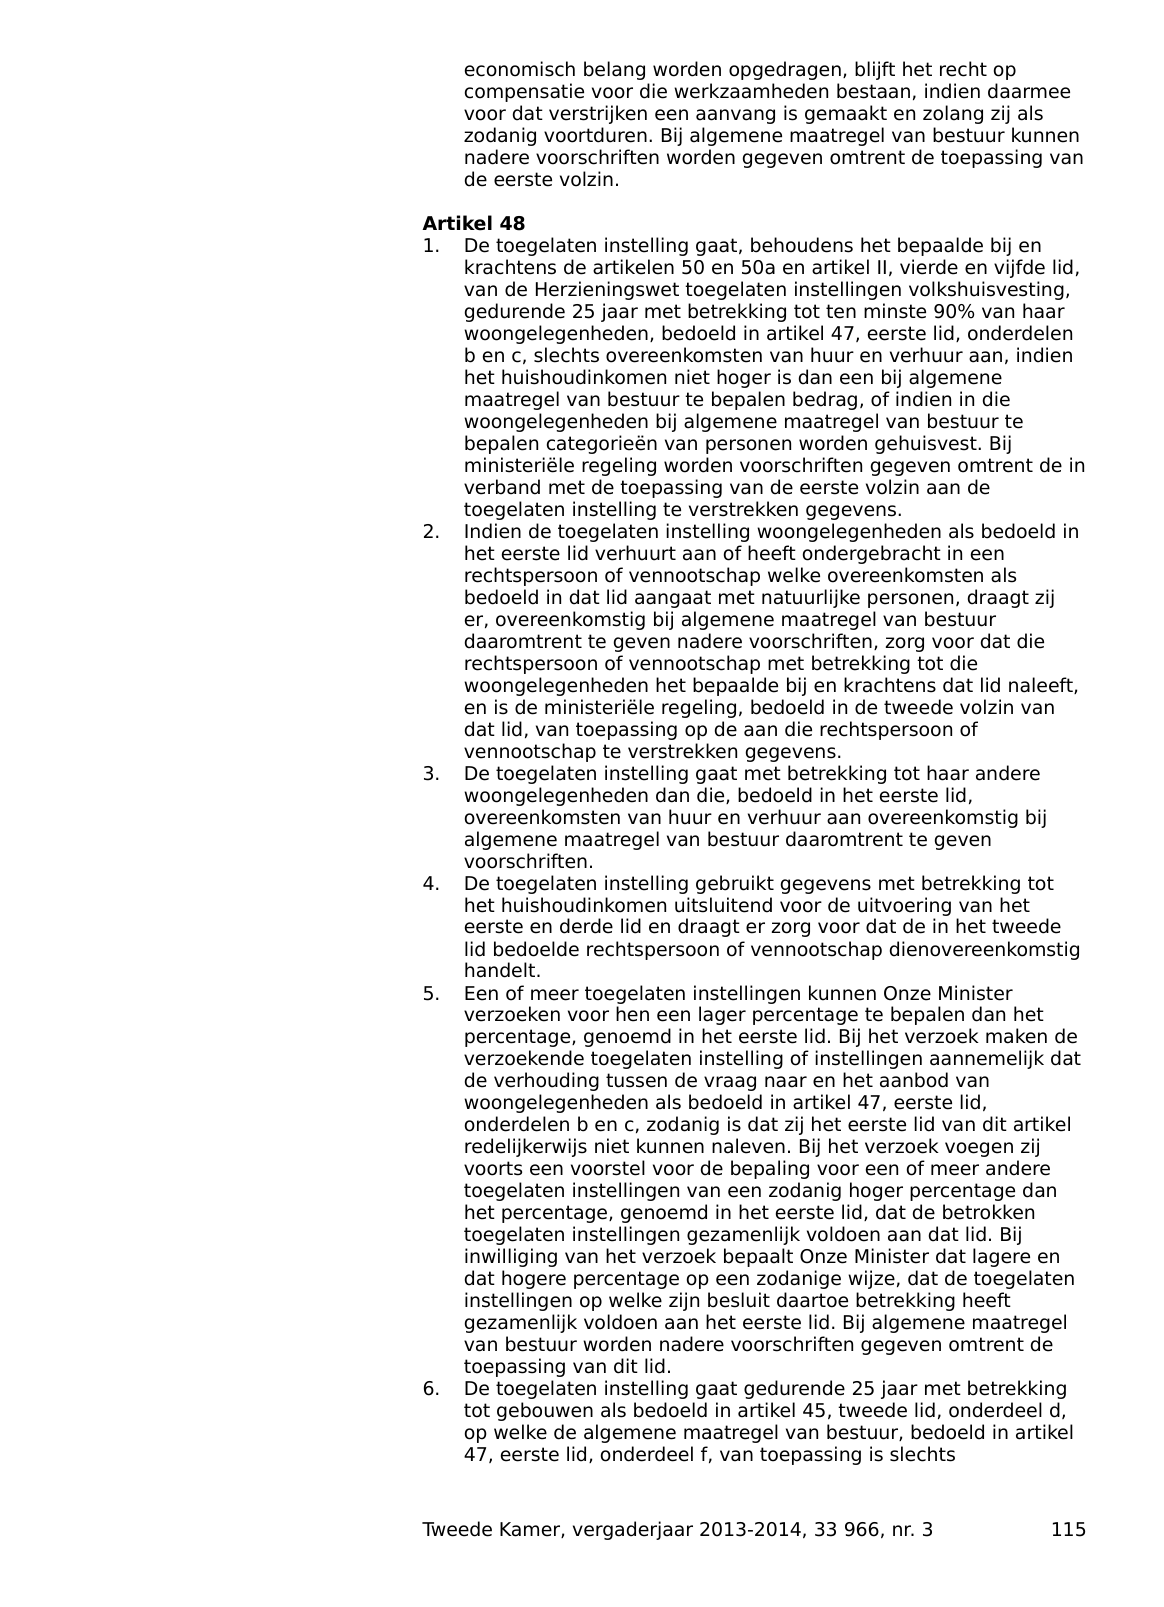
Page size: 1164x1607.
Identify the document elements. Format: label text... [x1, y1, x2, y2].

text 2. Indien de toegelaten instelling woongelegenheden als bedoeld in het eerste lid verhuurt aan of heeft ondergebracht in een rechtspersoon of vennootschap welke overeenkomsten als bedoeld in dat lid aangaat met natuurlijke personen, draagt zij er, overeenkomstig bij algemene maatregel van bestuur daaromtrent te geven nadere voorschriften, zorg voor dat die rechtspersoon of vennootschap met betrekking tot die woongelegenheden het bepaalde bij en krachtens dat lid naleeft, en is de ministeriële regeling, bedoeld in de tweede volzin van dat lid, van toepassing op de aan die rechtspersoon of vennootschap te verstrekken gegevens. [422, 521, 1087, 763]
subtitle Artikel 48 [422, 213, 1087, 235]
text 6. De toegelaten instelling gaat gedurende 25 jaar met betrekking tot gebouwen als bedoeld in artikel 45, tweede lid, onderdeel d, op welke de algemene maatregel van bestuur, bedoeld in artikel 47, eerste lid, onderdeel f, van toepassing is slechts [422, 1378, 1087, 1466]
text 3. De toegelaten instelling gaat met betrekking tot haar andere woongelegenheden dan die, bedoeld in het eerste lid, overeenkomsten van huur en verhuur aan overeenkomstig bij algemene maatregel van bestuur daaromtrent te geven voorschriften. [422, 763, 1087, 872]
text 1. De toegelaten instelling gaat, behoudens het bepaalde bij en krachtens de artikelen 50 en 50a en artikel II, vierde en vijfde lid, van de Herzieningswet toegelaten instellingen volkshuisvesting, gedurende 25 jaar met betrekking tot ten minste 90% van haar woongelegenheden, bedoeld in artikel 47, eerste lid, onderdelen b en c, slechts overeenkomsten van huur en verhuur aan, indien het huishoudinkomen niet hoger is dan een bij algemene maatregel van bestuur te bepalen bedrag, of indien in die woongelegenheden bij algemene maatregel van bestuur te bepalen categorieën van personen worden gehuisvest. Bij ministeriële regeling worden voorschriften gegeven omtrent de in verband met de toepassing van de eerste volzin aan de toegelaten instelling te verstrekken gegevens. [422, 235, 1087, 521]
text 4. De toegelaten instelling gebruikt gegevens met betrekking tot het huishoudinkomen uitsluitend voor de uitvoering van het eerste en derde lid en draagt er zorg voor dat de in het tweede lid bedoelde rechtspersoon of vennootschap dienovereenkomstig handelt. [422, 872, 1087, 982]
text economisch belang worden opgedragen, blijft het recht op compensatie voor die werkzaamheden bestaan, indien daarmee voor dat verstrijken een aanvang is gemaakt en zolang zij als zodanig voortduren. Bij algemene maatregel van bestuur kunnen nadere voorschriften worden gegeven omtrent de toepassing van de eerste volzin. [422, 59, 1087, 191]
text 5. Een of meer toegelaten instellingen kunnen Onze Minister verzoeken voor hen een lager percentage te bepalen dan het percentage, genoemd in het eerste lid. Bij het verzoek maken de verzoekende toegelaten instelling of instellingen aannemelijk dat de verhouding tussen de vraag naar en het aanbod van woongelegenheden als bedoeld in artikel 47, eerste lid, onderdelen b en c, zodanig is dat zij het eerste lid van dit artikel redelijkerwijs niet kunnen naleven. Bij het verzoek voegen zij voorts een voorstel voor de bepaling voor een of meer andere toegelaten instellingen van een zodanig hoger percentage dan het percentage, genoemd in het eerste lid, dat de betrokken toegelaten instellingen gezamenlijk voldoen aan dat lid. Bij inwilliging van het verzoek bepaalt Onze Minister dat lagere en dat hogere percentage op een zodanige wijze, dat de toegelaten instellingen op welke zijn besluit daartoe betrekking heeft gezamenlijk voldoen aan het eerste lid. Bij algemene maatregel van bestuur worden nadere voorschriften gegeven omtrent de toepassing van dit lid. [422, 982, 1087, 1378]
